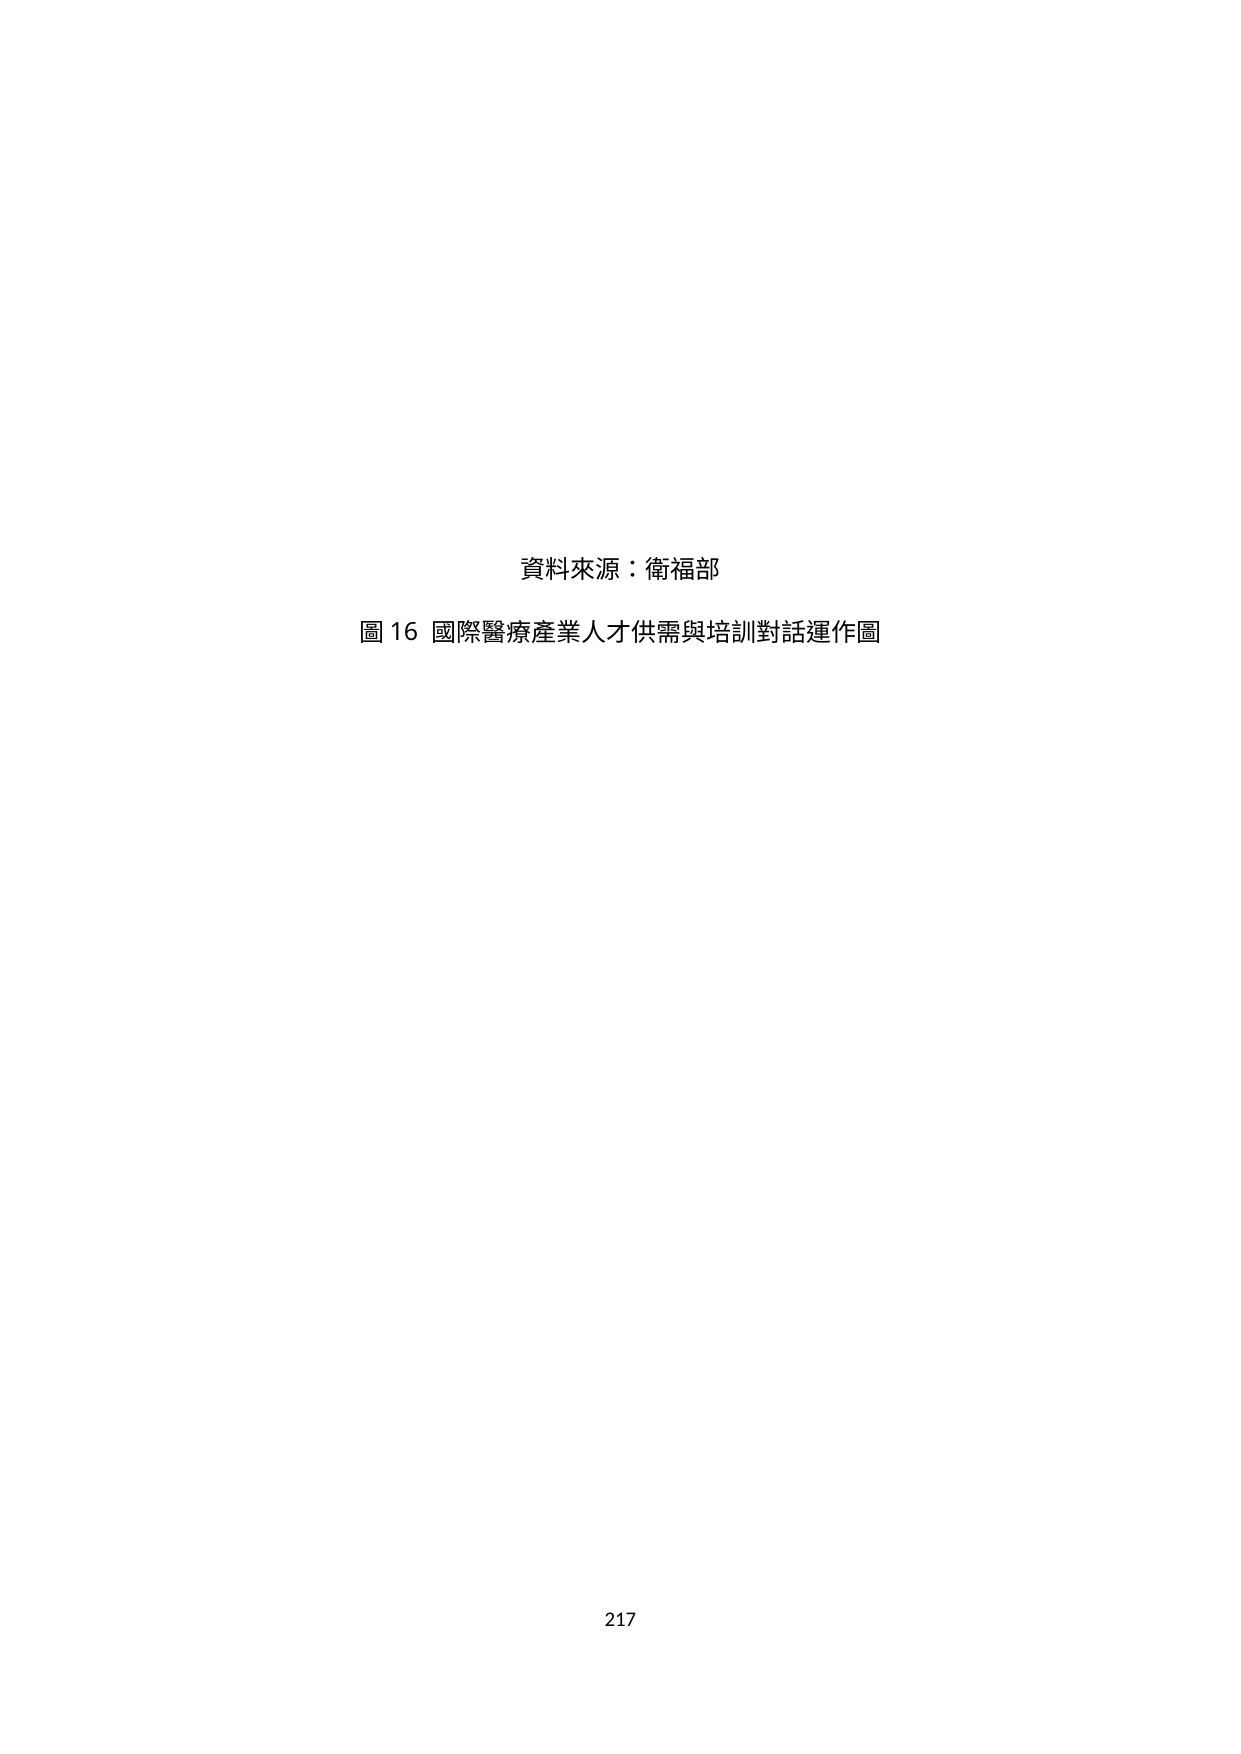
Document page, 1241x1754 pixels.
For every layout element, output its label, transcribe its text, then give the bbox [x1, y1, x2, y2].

text 圖16 國際醫療產業人才供需與培訓對話運作圖 [148, 589, 1092, 651]
text 資料來源：衛福部 [148, 526, 1092, 589]
